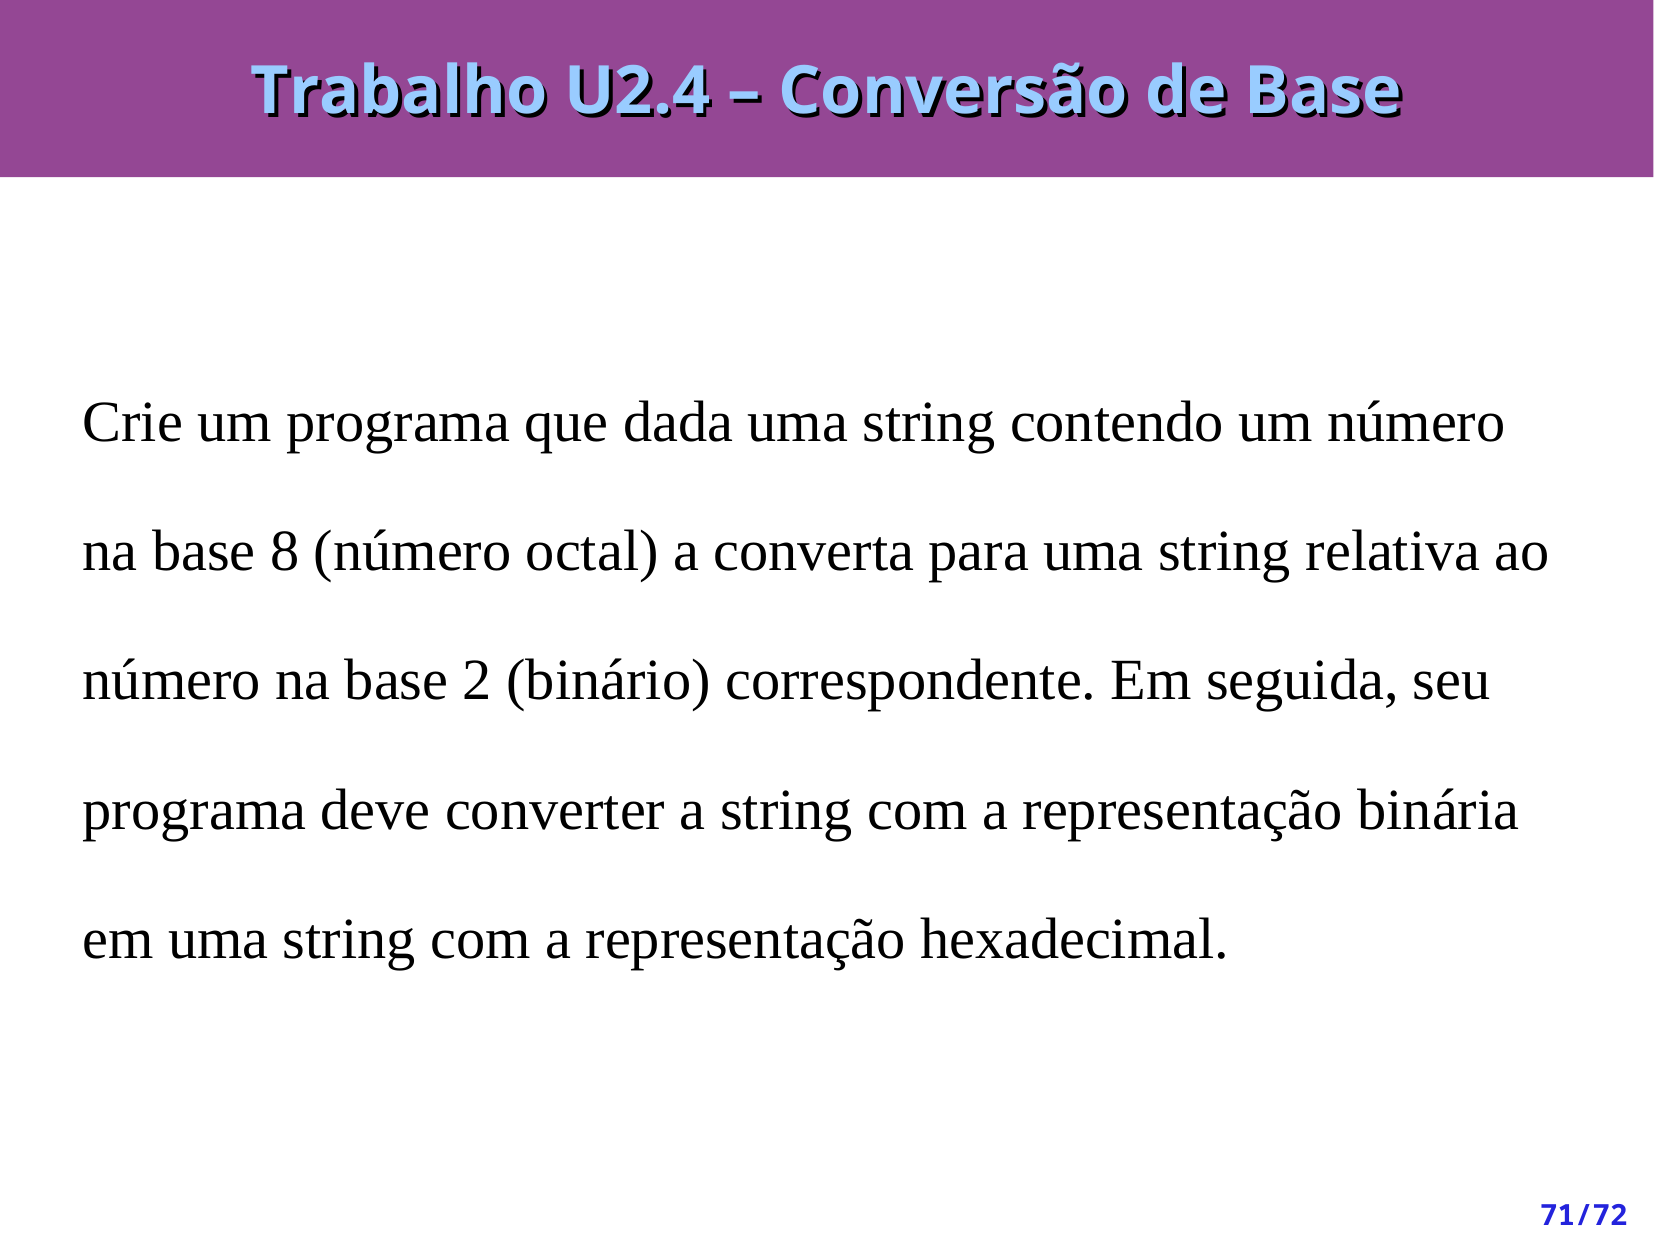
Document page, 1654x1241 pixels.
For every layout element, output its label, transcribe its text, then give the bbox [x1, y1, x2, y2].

list Crie um programa que dada uma string contendo um número na base 8 (número octal) a converta para uma string relativa ao número na base 2 (binário) correspondente. Em seguida, seu programa deve converter a string com a representação binária em uma string com a representação hexadecimal. [82, 213, 1571, 1032]
title Trabalho U2.4 – Conversão de Base [82, 0, 1571, 192]
